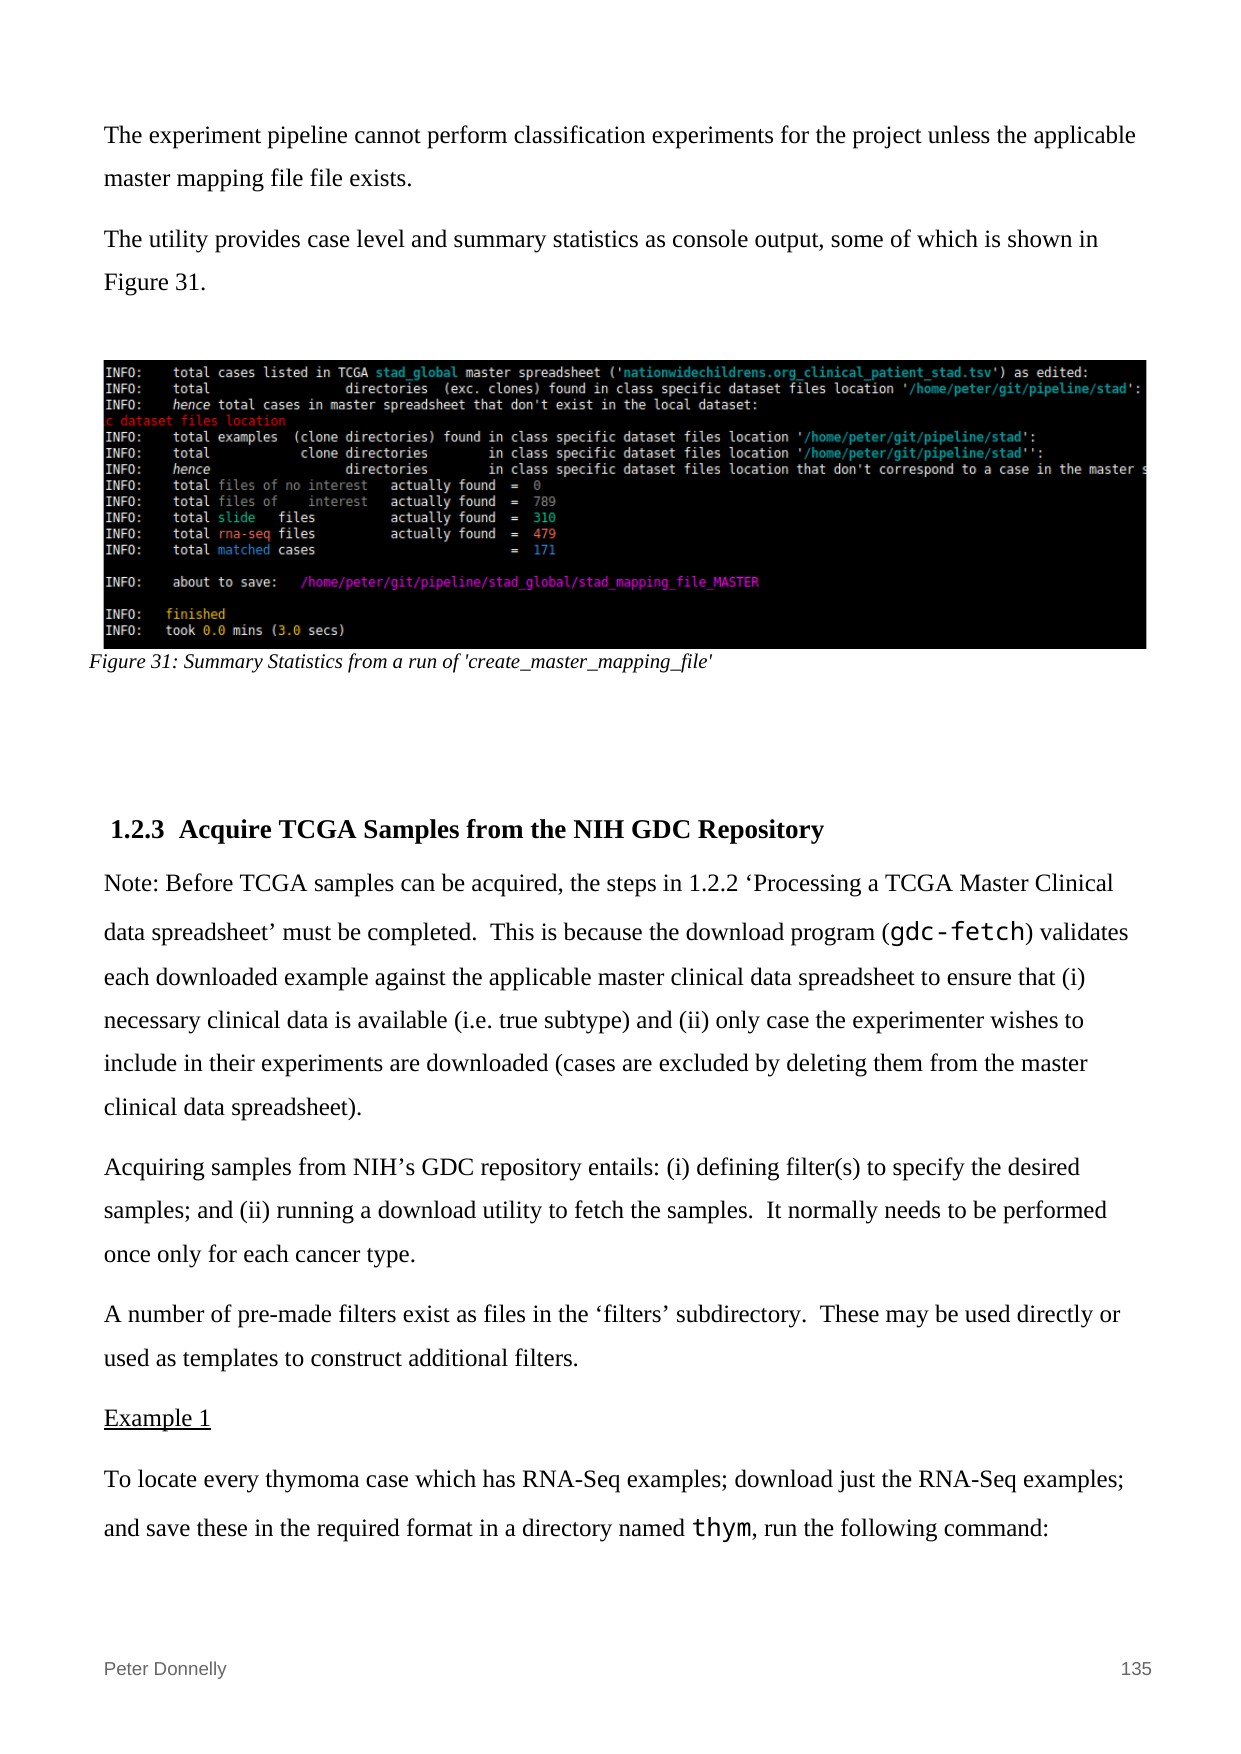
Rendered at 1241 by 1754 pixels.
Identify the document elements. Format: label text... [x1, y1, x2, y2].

text Acquiring samples from NIH’s GDC repository entails: (i) defining filter(s) to specify the desired samples; and (ii) running a download utility to fetch the samples. It normally needs to be performed once only for each cancer type. [103, 1152, 1146, 1267]
text A number of pre-made filters exist as files in the ‘filters’ subdirectory. These may be used directly or used as templates to construct additional filters. [103, 1299, 1146, 1371]
text Figure 31: Summary Statistics from a run of 'create_master_mapping_file' [89, 649, 1161, 673]
text To locate every thymoma case which has RNA-Seq examples; download just the RNA-Seq examples; and save these in the required format in a directory named thym, run the following command: [103, 1464, 1146, 1544]
text The utility provides case level and summary statistics as console output, some of which is shown in Figure 31. [103, 224, 1146, 296]
text The experiment pipeline cannot perform classification experiments for the project unless the applicable master mapping file file exists. [103, 120, 1146, 192]
picture [103, 360, 1147, 649]
text Note: Before TCGA samples can be acquired, the steps in 1.2.2 ‘Processing a TCGA Master Clinical data spreadsheet’ must be completed. This is because the download program (gdc-fetch) validates each downloaded example against the applicable master clinical data spreadsheet to ensure that (i) necessary clinical data is available (i.e. true subtype) and (ii) only case the experimenter wishes to include in their experiments are downloaded (cases are excluded by deleting them from the master clinical data spreadsheet). [103, 868, 1146, 1120]
text Example 1 [103, 1403, 1146, 1432]
subtitle Acquire TCGA Samples from the NIH GDC Repository [103, 813, 1146, 844]
